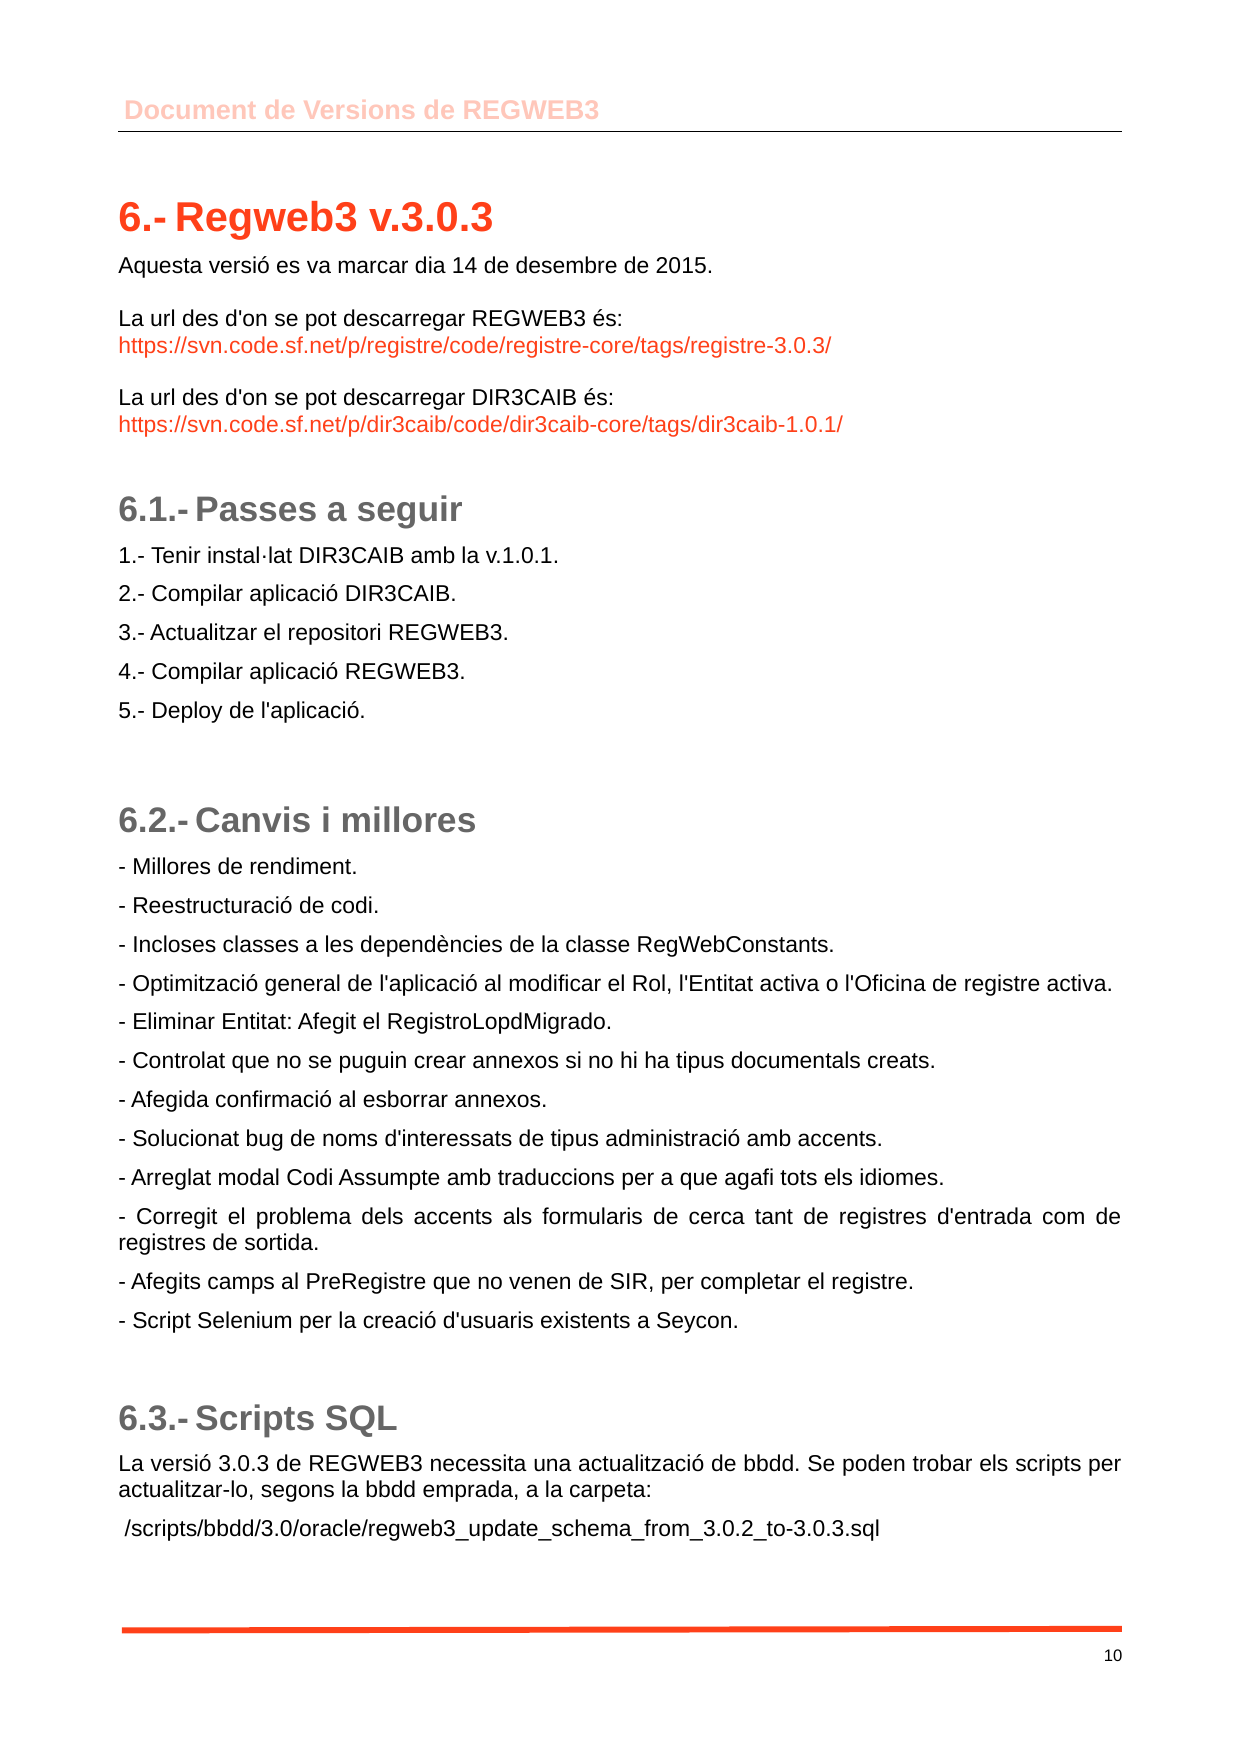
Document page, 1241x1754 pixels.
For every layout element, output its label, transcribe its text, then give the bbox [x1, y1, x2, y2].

subtitle Scripts SQL [118, 1397, 1122, 1438]
text - Eliminar Entitat: Afegit el RegistroLopdMigrado. [118, 1008, 1122, 1035]
subtitle Canvis i millores [118, 800, 1122, 840]
text La url des d'on se pot descarregar REGWEB3 és: [118, 305, 1122, 332]
text La versió 3.0.3 de REGWEB3 necessita una actualització de bbdd. Se poden trobar els scripts per actualitzar-lo, segons la bbdd emprada, a la carpeta: [118, 1450, 1122, 1503]
subtitle Regweb3 v.3.0.3 [118, 192, 1122, 240]
text 1.- Tenir instal·lat DIR3CAIB amb la v.1.0.1. [118, 542, 1122, 568]
text - Controlat que no se puguin crear annexos si no hi ha tipus documentals creats. [118, 1047, 1122, 1073]
text 2.- Compilar aplicació DIR3CAIB. [118, 580, 1122, 607]
text https://svn.code.sf.net/p/dir3caib/code/dir3caib-core/tags/dir3caib-1.0.1/ [118, 411, 1122, 437]
text 5.- Deploy de l'aplicació. [118, 697, 1122, 723]
text La url des d'on se pot descarregar DIR3CAIB és: [118, 384, 1122, 411]
text - Incloses classes a les dependències de la classe RegWebConstants. [118, 931, 1122, 957]
text 3.- Actualitzar el repositori REGWEB3. [118, 619, 1122, 646]
text - Reestructuració de codi. [118, 892, 1122, 918]
text - Optimització general de l'aplicació al modificar el Rol, l'Entitat activa o l'Oficina de registre activa. [118, 969, 1122, 996]
text - Afegits camps al PreRegistre que no venen de SIR, per completar el registre. [118, 1268, 1122, 1294]
text 4.- Compilar aplicació REGWEB3. [118, 658, 1122, 684]
text https://svn.code.sf.net/p/registre/code/registre-core/tags/registre-3.0.3/ [118, 332, 1122, 358]
text - Arreglat modal Codi Assumpte amb traduccions per a que agafi tots els idiomes. [118, 1164, 1122, 1190]
text Aquesta versió es va marcar dia 14 de desembre de 2015. [118, 252, 1122, 279]
text - Corregit el problema dels accents als formularis de cerca tant de registres d'entrada com de registres de sortida. [118, 1203, 1122, 1255]
text /scripts/bbdd/3.0/oracle/regweb3_update_schema_from_3.0.2_to-3.0.3.sql [118, 1515, 1122, 1542]
text - Afegida confirmació al esborrar annexos. [118, 1086, 1122, 1112]
text - Solucionat bug de noms d'interessats de tipus administració amb accents. [118, 1125, 1122, 1151]
subtitle Passes a seguir [118, 488, 1122, 529]
text - Script Selenium per la creació d'usuaris existents a Seycon. [118, 1307, 1122, 1333]
text - Millores de rendiment. [118, 853, 1122, 879]
